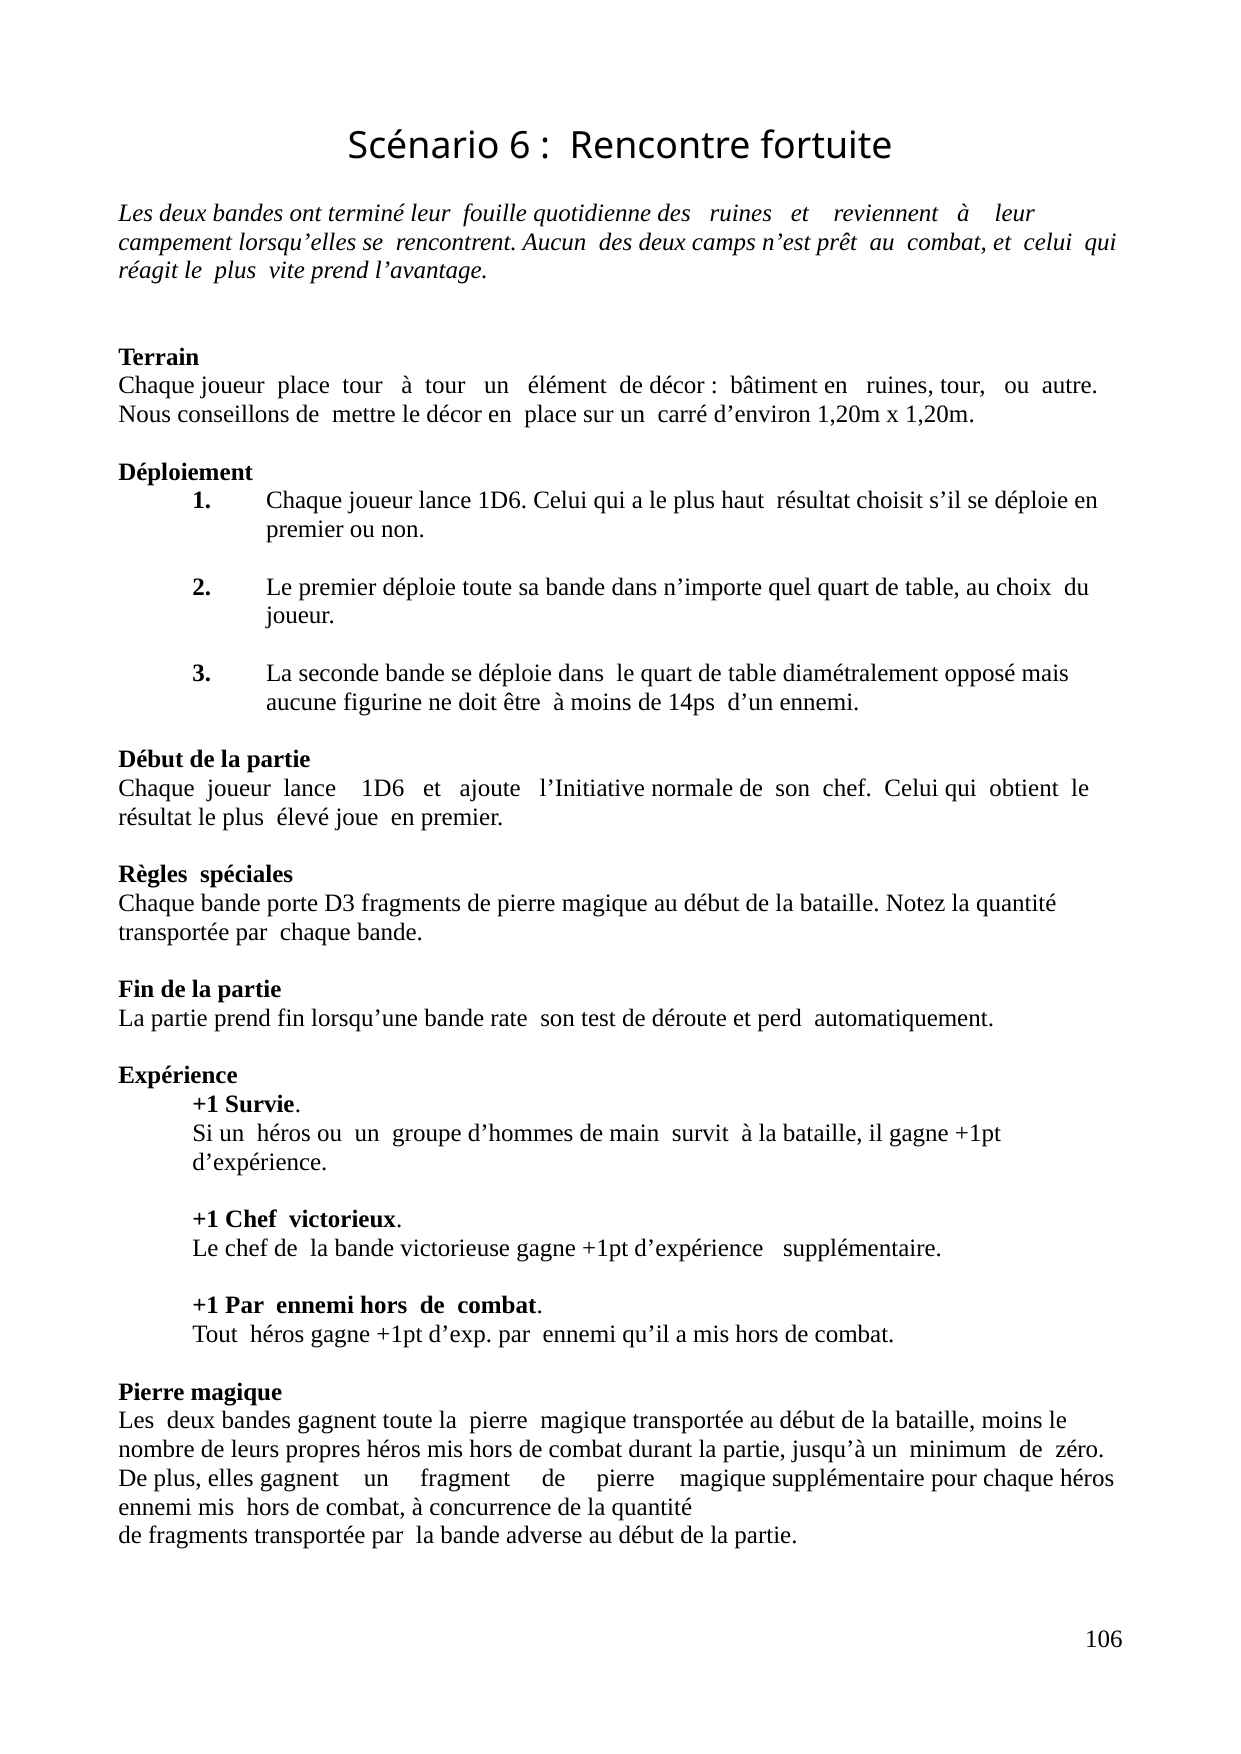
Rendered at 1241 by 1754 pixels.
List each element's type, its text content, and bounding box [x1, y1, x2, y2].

text Tout héros gagne +1pt d’exp. par ennemi qu’il a mis hors de combat. [118, 1319, 1122, 1348]
text Pierre magique [118, 1377, 1122, 1405]
text Scénario 6 : Rencontre fortuite [118, 118, 1122, 169]
text Début de la partie [118, 744, 1122, 773]
text 1. Chaque joueur lance 1D6. Celui qui a le plus haut résultat choisit s’il se déploie en premier ou non. [118, 485, 1122, 543]
text 3. La seconde bande se déploie dans le quart de table diamétralement opposé mais aucune figurine ne doit être à moins de 14ps d’un ennemi. [118, 658, 1122, 715]
text +1 Chef victorieux. [118, 1204, 1122, 1233]
text Fin de la partie [118, 974, 1122, 1003]
text La partie prend fin lorsqu’une bande rate son test de déroute et perd automatiquement. [118, 1003, 1122, 1032]
text Si un héros ou un groupe d’hommes de main survit à la bataille, il gagne +1pt d’expérience. [118, 1118, 1122, 1175]
text 2. Le premier déploie toute sa bande dans n’importe quel quart de table, au choix du joueur. [118, 572, 1122, 629]
text +1 Survie. [118, 1089, 1122, 1118]
text Chaque joueur lance 1D6 et ajoute l’Initiative normale de son chef. Celui qui obtient le résultat le plus élevé joue en premier. [118, 773, 1122, 830]
text Les deux bandes gagnent toute la pierre magique transportée au début de la bataille, moins le nombre de leurs propres héros mis hors de combat durant la partie, jusqu’à un minimum de zéro. De plus, elles gagnent un fragment de pierre magique supplémentaire pour chaque héros ennemi mis hors de combat, à concurrence de la quantité [118, 1405, 1122, 1520]
text Expérience [118, 1060, 1122, 1089]
text Chaque joueur place tour à tour un élément de décor : bâtiment en ruines, tour, ou autre. Nous conseillons de mettre le décor en place sur un carré d’environ 1,20m x 1,20m. [118, 370, 1122, 428]
text Terrain [118, 342, 1122, 370]
text Déploiement [118, 457, 1122, 485]
text Chaque bande porte D3 fragments de pierre magique au début de la bataille. Notez la quantité transportée par chaque bande. [118, 888, 1122, 945]
text +1 Par ennemi hors de combat. [118, 1290, 1122, 1319]
text Le chef de la bande victorieuse gagne +1pt d’expérience supplémentaire. [118, 1233, 1122, 1262]
text Règles spéciales [118, 859, 1122, 888]
text Les deux bandes ont terminé leur fouille quotidienne des ruines et reviennent à leur campement lorsqu’elles se rencontrent. Aucun des deux camps n’est prêt au combat, et celui qui réagit le plus vite prend l’avantage. [118, 198, 1122, 284]
text de fragments transportée par la bande adverse au début de la partie. [118, 1520, 1122, 1549]
